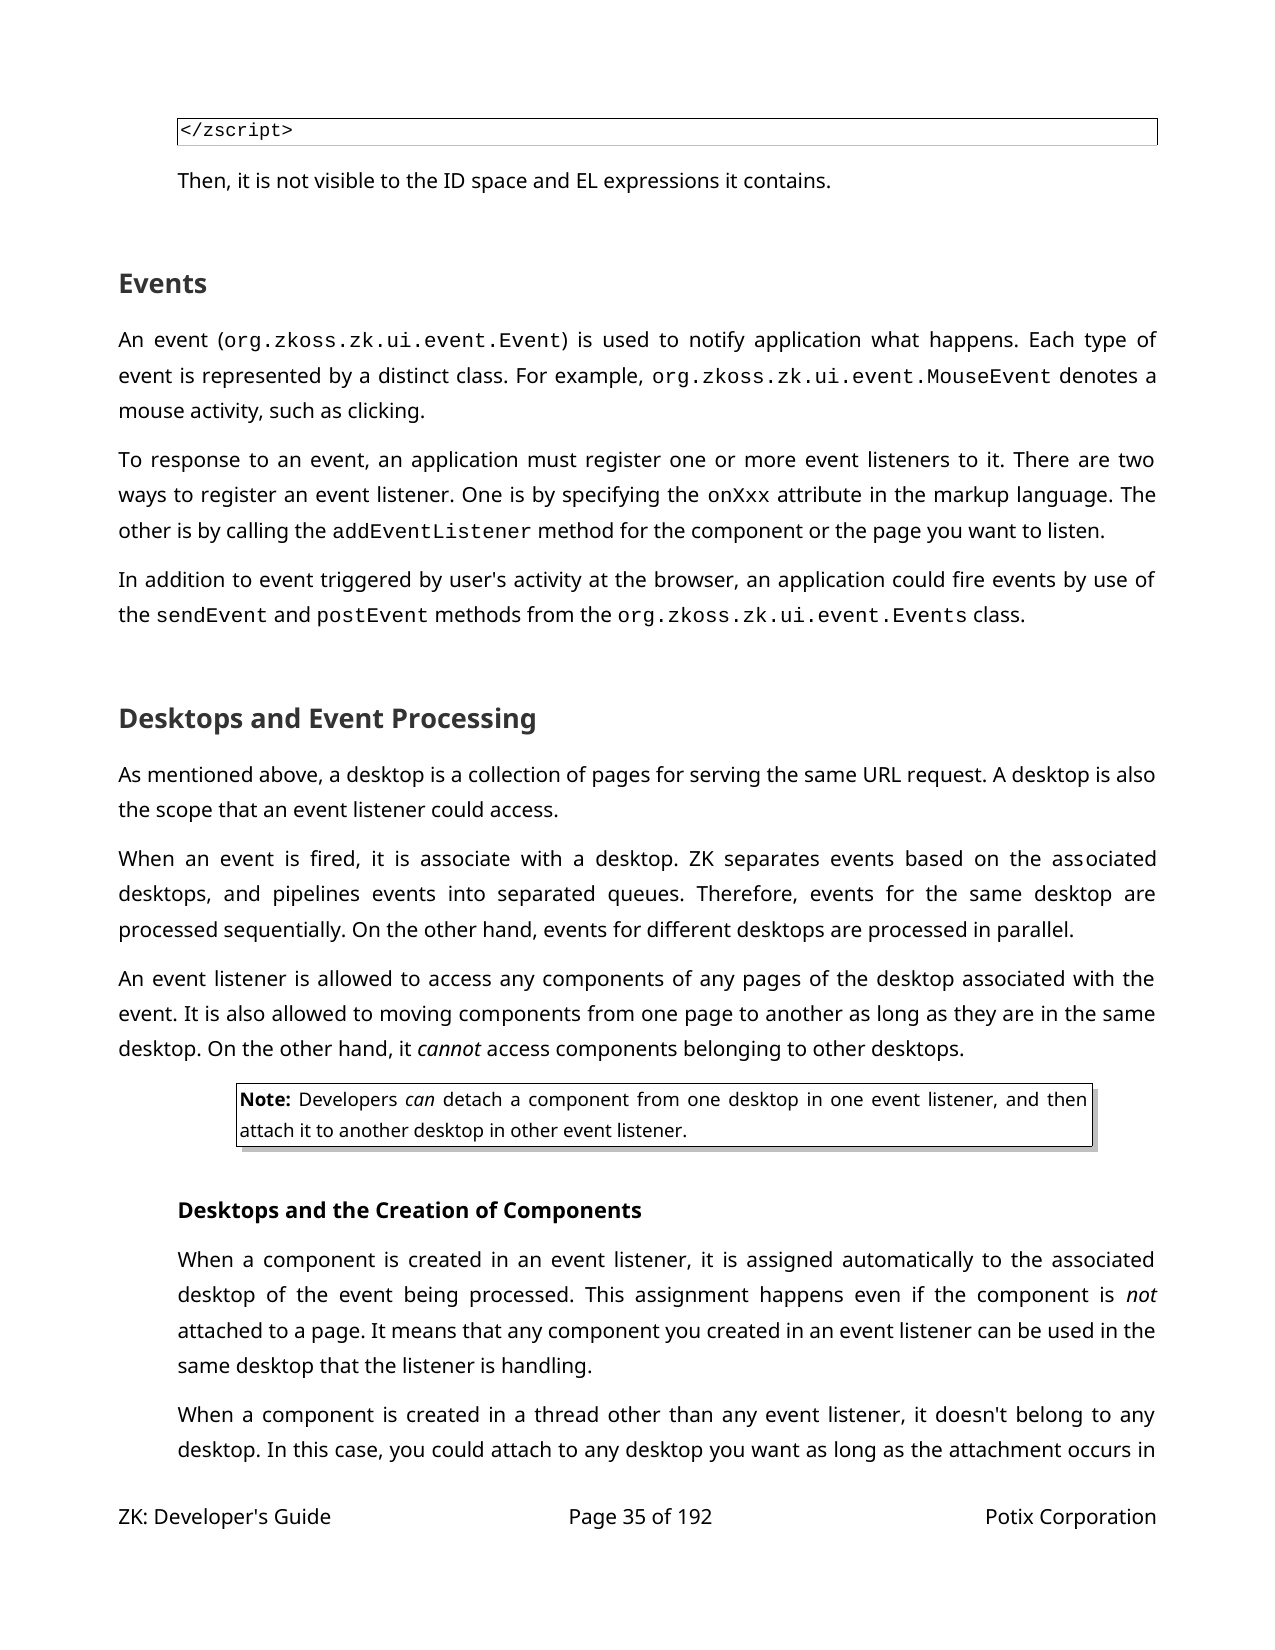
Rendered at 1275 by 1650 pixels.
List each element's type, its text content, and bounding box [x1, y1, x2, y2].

text An event listener is allowed to access any components of any pages of the desktop associated with the event. It is also allowed to moving components from one page to another as long as they are in the same desktop. On the other hand, it cannot access components belonging to other desktops. [118, 964, 1157, 1062]
subtitle Events [118, 265, 1157, 302]
text An event (org.zkoss.zk.ui.event.Event) is used to notify application what happens. Each type of event is represented by a distinct class. For example, org.zkoss.zk.ui.event.MouseEvent denotes a mouse activity, such as clicking. [118, 326, 1157, 425]
text As mentioned above, a desktop is a collection of pages for serving the same URL request. A desktop is also the scope that an event listener could access. [118, 760, 1157, 824]
text When a component is created in a thread other than any event listener, it doesn't belong to any desktop. In this case, you could attach to any desktop you want as long as the attachment occurs in [177, 1400, 1157, 1463]
subtitle Desktops and the Creation of Components [177, 1195, 1157, 1225]
subtitle Desktops and Event Processing [118, 700, 1157, 737]
text To response to an event, an application must register one or more event listeners to it. There are two ways to register an event listener. One is by specifying the onXxx attribute in the markup language. The other is by calling the addEventListener method for the component or the page you want to listen. [118, 445, 1157, 545]
text Note: Developers can detach a component from one desktop in one event listener, and then attach it to another desktop in other event listener. [237, 1084, 1092, 1146]
text </zscript> [178, 119, 1157, 145]
text Then, it is not visible to the ID space and EL expressions it contains. [177, 166, 1157, 194]
text When an event is fired, it is associate with a desktop. ZK separates events based on the associated desktops, and pipelines events into separated queues. Therefore, events for the same desktop are processed sequentially. On the other hand, events for different desktops are processed in parallel. [118, 844, 1157, 943]
text In addition to event triggered by user's activity at the browser, an application could fire events by use of the sendEvent and postEvent methods from the org.zkoss.zk.ui.event.Events class. [118, 565, 1157, 629]
text When a component is created in an event listener, it is assigned automatically to the associated desktop of the event being processed. This assignment happens even if the component is not attached to a page. It means that any component you created in an event listener can be used in the same desktop that the listener is handling. [177, 1245, 1157, 1379]
